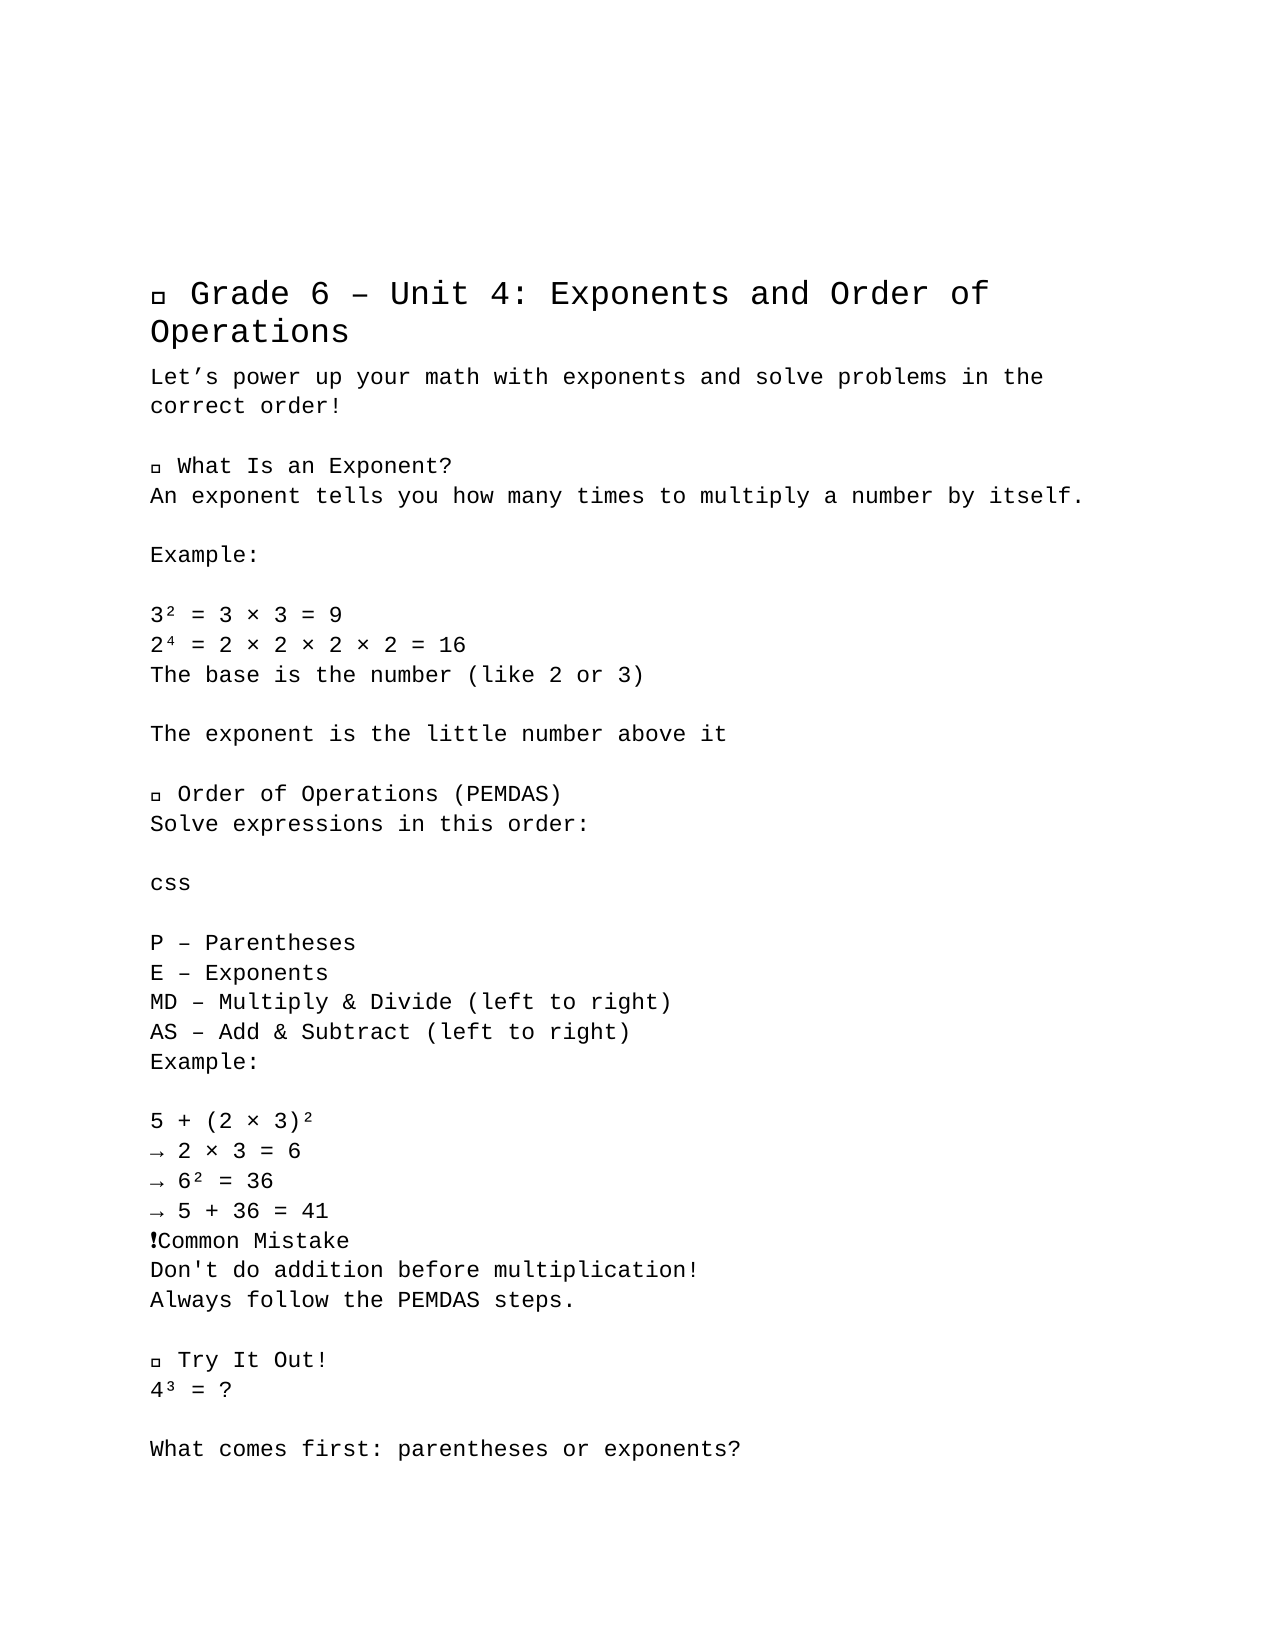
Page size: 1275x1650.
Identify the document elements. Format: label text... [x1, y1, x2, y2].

text css [150, 871, 1125, 897]
text 🔤 Order of Operations (PEMDAS) [150, 782, 1125, 808]
text The exponent is the little number above it [150, 722, 1125, 748]
text E – Exponents [150, 961, 1125, 987]
text Let’s power up your math with exponents and solve problems in the correct order! [150, 365, 1125, 421]
text 🔢 What Is an Exponent? [150, 454, 1125, 480]
text 2⁴ = 2 × 2 × 2 × 2 = 16 [150, 633, 1125, 659]
text MD – Multiply & Divide (left to right) [150, 991, 1125, 1017]
text Always follow the PEMDAS steps. [150, 1288, 1125, 1314]
text AS – Add & Subtract (left to right) [150, 1020, 1125, 1046]
text → 2 × 3 = 6 [150, 1139, 1125, 1166]
text P – Parentheses [150, 931, 1125, 957]
text What comes first: parentheses or exponents? [150, 1437, 1125, 1463]
text 4³ = ? [150, 1378, 1125, 1404]
text Don't do addition before multiplication! [150, 1259, 1125, 1285]
text ❗Common Mistake [150, 1229, 1125, 1255]
text Solve expressions in this order: [150, 812, 1125, 838]
text 🧠 Try It Out! [150, 1348, 1125, 1374]
text 5 + (2 × 3)² [150, 1110, 1125, 1136]
text An exponent tells you how many times to multiply a number by itself. [150, 484, 1125, 510]
text Example: [150, 1050, 1125, 1076]
text → 5 + 36 = 41 [150, 1199, 1125, 1225]
text Example: [150, 544, 1125, 570]
subtitle 🧮 Grade 6 – Unit 4: Exponents and Order of Operations [150, 277, 1125, 352]
text The base is the number (like 2 or 3) [150, 663, 1125, 689]
text → 6² = 36 [150, 1169, 1125, 1195]
text 3² = 3 × 3 = 9 [150, 603, 1125, 629]
